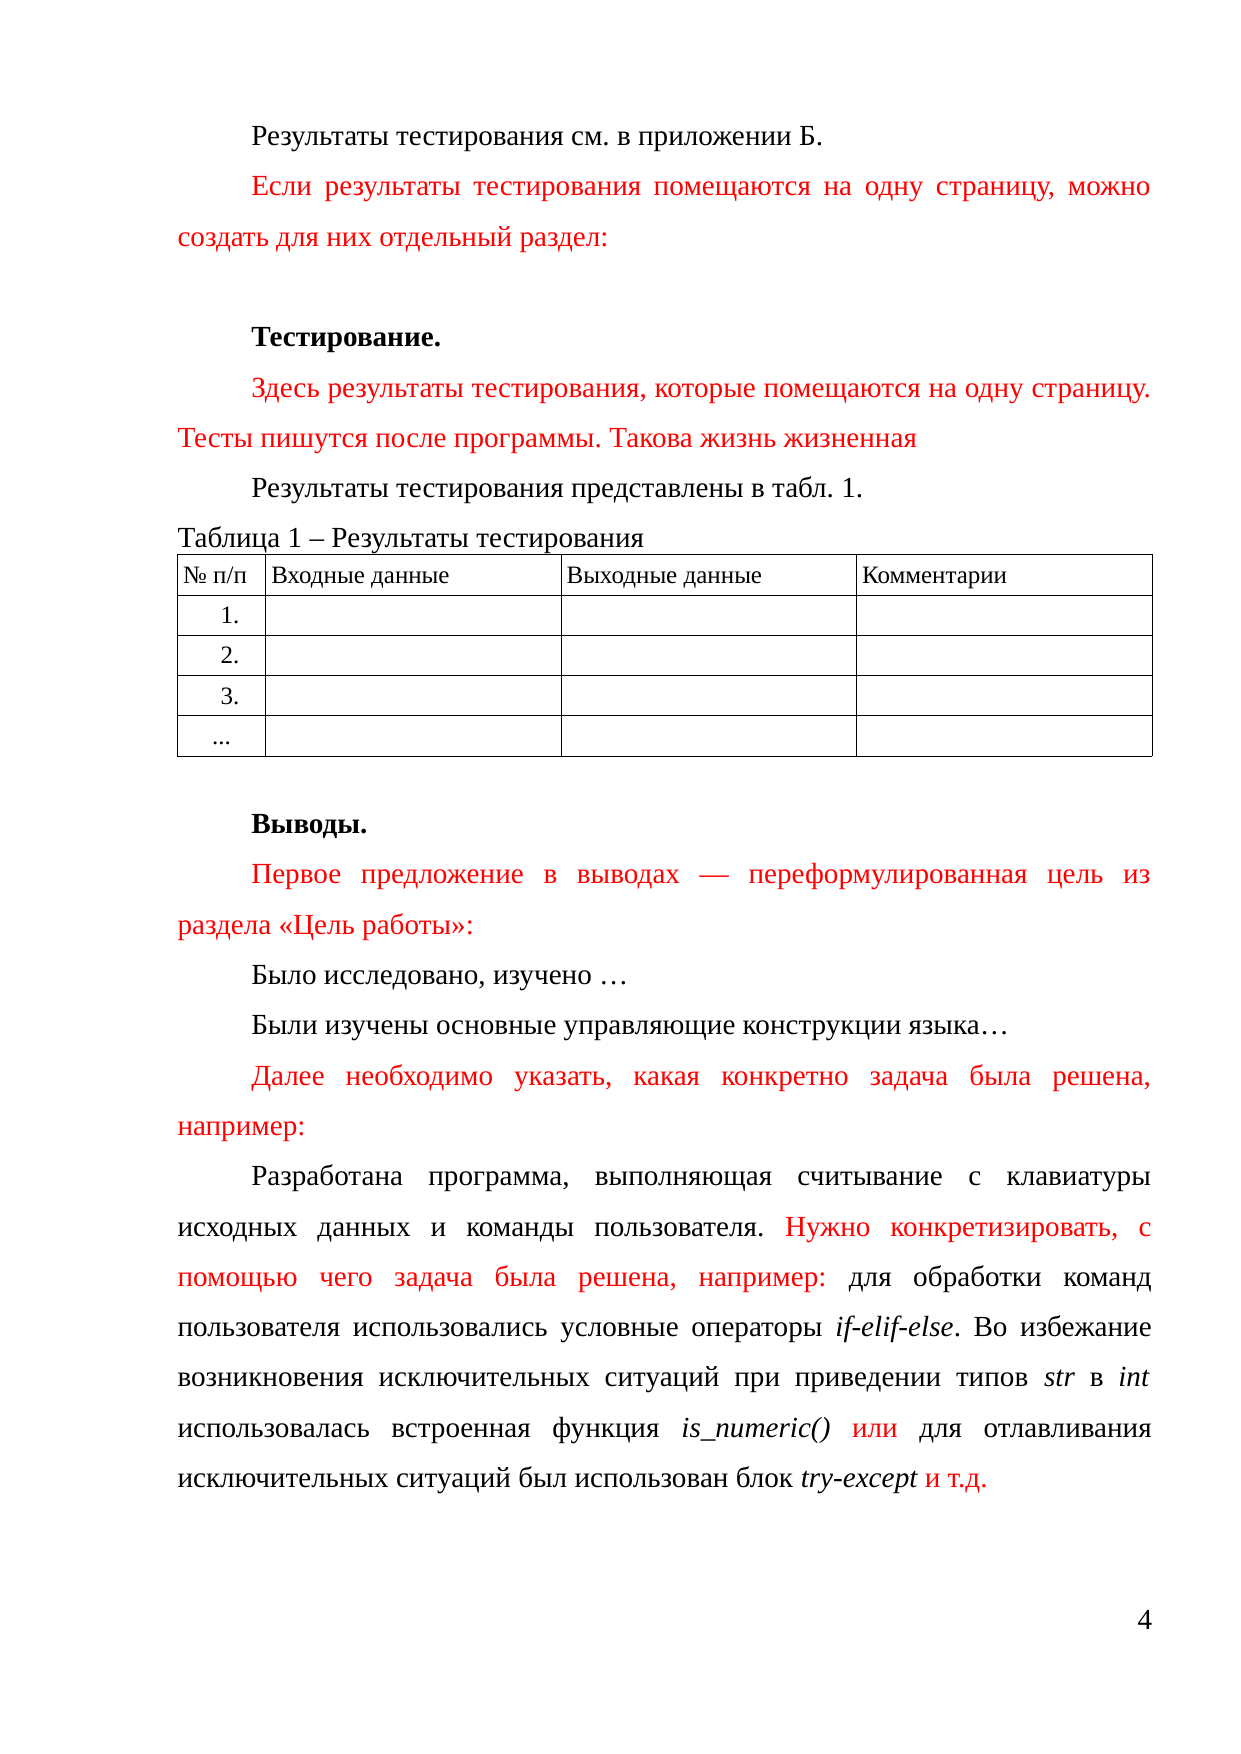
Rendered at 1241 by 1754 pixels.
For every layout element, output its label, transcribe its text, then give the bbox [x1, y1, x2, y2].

table_cell [266, 676, 561, 715]
table_cell [266, 636, 561, 675]
table_cell [562, 596, 856, 635]
text Если результаты тестирования помещаются на одну страницу, можно создать для них отдельный раздел: [177, 168, 1152, 252]
subtitle Выводы. [177, 806, 1152, 840]
text Далее необходимо указать, какая конкретно задача была решена, например: [177, 1058, 1152, 1142]
text Таблица 1 – Результаты тестирования [177, 521, 1152, 554]
table_cell [857, 596, 1152, 635]
table_cell [178, 636, 265, 675]
text Результаты тестирования см. в приложении Б. [177, 118, 1152, 152]
table_cell [857, 636, 1152, 675]
table_cell [857, 716, 1152, 756]
text Здесь результаты тестирования, которые помещаются на одну страницу. Тесты пишутся после программы. Такова жизнь жизненная [177, 370, 1152, 453]
table_header Комментарии [857, 555, 1152, 594]
text Результаты тестирования представлены в табл. 1. [177, 470, 1152, 504]
table_header Выходные данные [562, 555, 856, 594]
table_cell [266, 596, 561, 635]
table_cell [562, 716, 856, 756]
table_cell ... [178, 716, 265, 756]
table_cell [857, 676, 1152, 715]
table_header Входные данные [266, 555, 561, 594]
table_header № п/п [178, 555, 265, 594]
table_cell [266, 716, 561, 756]
table_cell [178, 676, 265, 715]
text Были изучены основные управляющие конструкции языка… [177, 1007, 1152, 1041]
text Первое предложение в выводах — переформулированная цель из раздела «Цель работы»: [177, 856, 1152, 940]
table_cell [562, 676, 856, 715]
text Разработана программа, выполняющая считывание с клавиатуры исходных данных и команды пользователя. Нужно конкретизировать, с помощью чего задача была решена, например: для обработки команд пользователя использовались условные операторы if-elif-else. Во избежание возникновения исключительных ситуаций при приведении типов str в int использовалась встроенная функция is_numeric() или для отлавливания исключительных ситуаций был использован блок try-except и т.д. [177, 1158, 1152, 1494]
subtitle Тестирование. [177, 319, 1152, 353]
table_cell [562, 636, 856, 675]
table_cell [178, 596, 265, 635]
text Было исследовано, изучено … [177, 957, 1152, 991]
